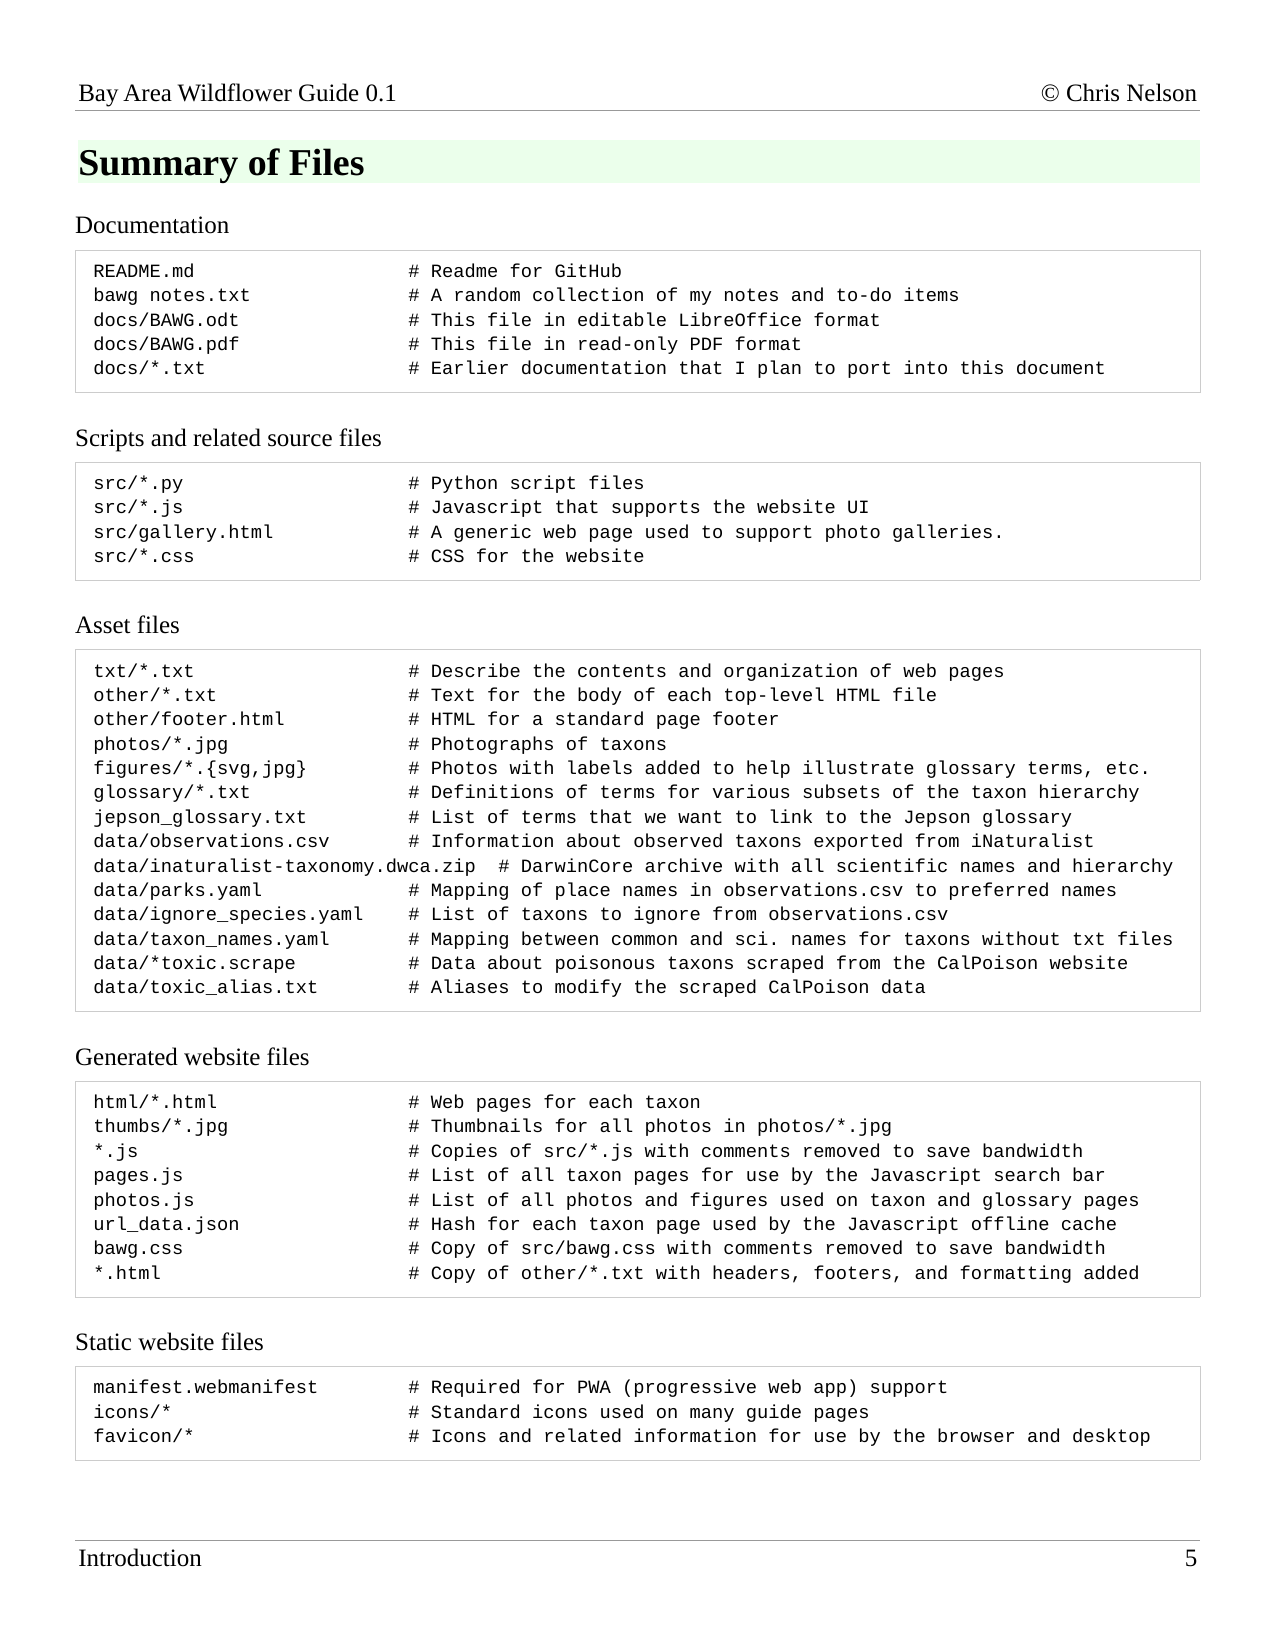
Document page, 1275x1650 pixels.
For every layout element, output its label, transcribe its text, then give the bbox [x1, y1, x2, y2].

text Documentation [75, 211, 1200, 239]
text manifest.webmanifest # Required for PWA (progressive web app) support icons/* # Standard icons used on many guide pages favicon/* # Icons and related information for use by the browser and desktop [76, 1367, 1200, 1460]
text photos.js # List of all photos and figures used on taxon and glossary pages url_data.json # Hash for each taxon page used by the Javascript offline cache bawg.css # Copy of src/bawg.css with comments removed to save bandwidth *.html # Copy of other/*.txt with headers, footers, and formatting added [76, 1178, 1200, 1297]
text html/*.html # Web pages for each taxon thumbs/*.jpg # Thumbnails for all photos in photos/*.jpg *.js # Copies of src/*.js with comments removed to save bandwidth pages.js # List of all taxon pages for use by the Javascript search bar [76, 1082, 1200, 1178]
text txt/*.txt # Describe the contents and organization of web pages other/*.txt # Text for the body of each top-level HTML file other/footer.html # HTML for a standard page footer photos/*.jpg # Photographs of taxons figures/*.{svg,jpg} # Photos with labels added to help illustrate glossary terms, etc. [76, 650, 1200, 771]
text docs/BAWG.pdf # This file in read-only PDF format docs/*.txt # Earlier documentation that I plan to port into this document [76, 323, 1200, 392]
text Generated website files [75, 1042, 1200, 1071]
text Static website files [75, 1327, 1200, 1356]
text data/inaturalist-taxonomy.dwca.zip # DarwinCore archive with all scientific names and hierarchy data/parks.yaml # Mapping of place names in observations.csv to preferred names data/ignore_species.yaml # List of taxons to ignore from observations.csv data/taxon_names.yaml # Mapping between common and sci. names for taxons without txt files data/*toxic.scrape # Data about poisonous taxons scraped from the CalPoison website data/toxic_alias.txt # Aliases to modify the scraped CalPoison data [76, 844, 1200, 1011]
text Asset files [75, 610, 1200, 639]
text README.md # Readme for GitHub bawg notes.txt # A random collection of my notes and to-do items docs/BAWG.odt # This file in editable LibreOffice format [76, 251, 1200, 323]
text src/*.css # CSS for the website [76, 535, 1200, 580]
text glossary/*.txt # Definitions of terms for various subsets of the taxon hierarchy jepson_glossary.txt # List of terms that we want to link to the Jepson glossary data/observations.csv # Information about observed taxons exported from iNaturalist [76, 771, 1200, 844]
text src/*.py # Python script files src/*.js # Javascript that supports the website UI src/gallery.html # A generic web page used to support photo galleries. [76, 463, 1200, 535]
subtitle Summary of Files [78, 140, 1200, 183]
text Scripts and related source files [75, 423, 1200, 451]
